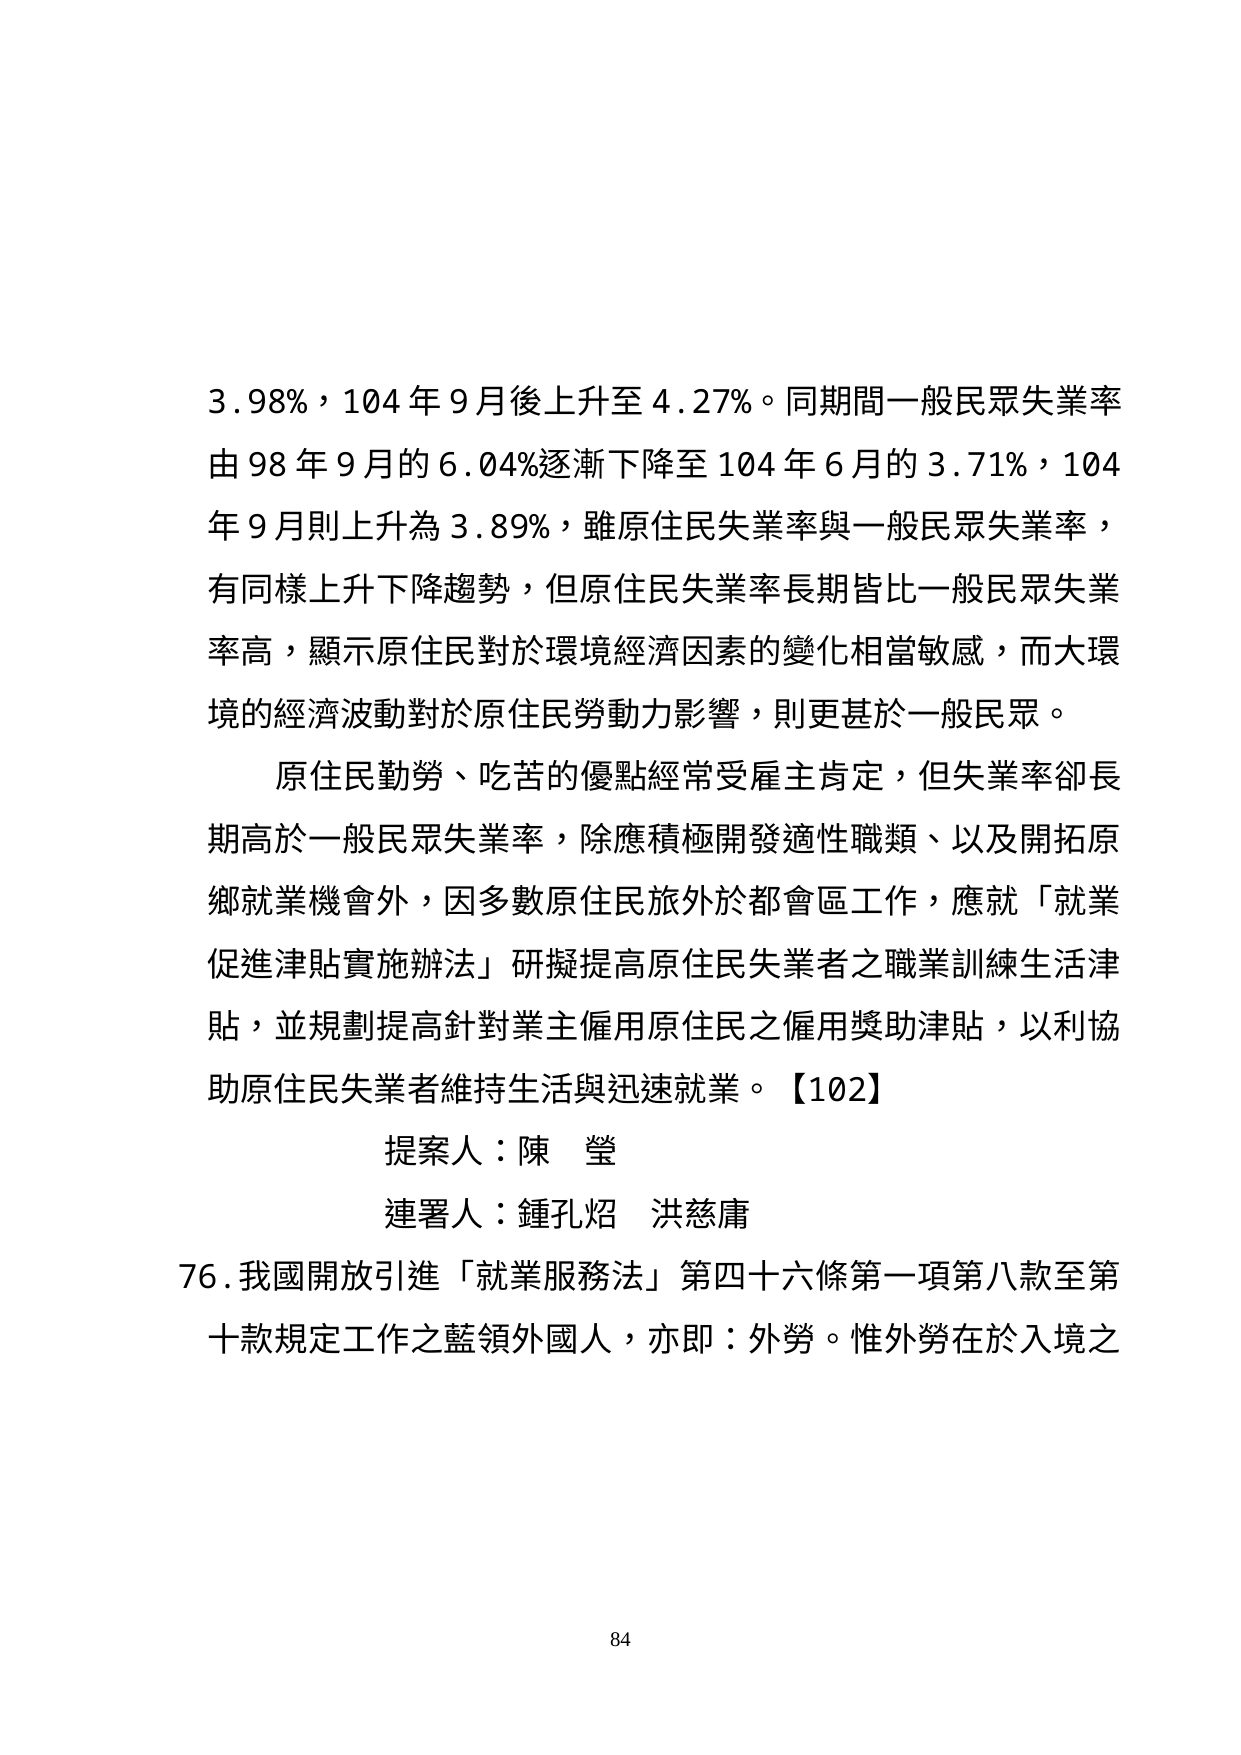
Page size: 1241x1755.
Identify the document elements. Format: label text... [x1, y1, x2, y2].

text 提案人：陳 瑩 [177, 1108, 1122, 1170]
text 76.我國開放引進「就業服務法」第四十六條第一項第八款至第十款規定工作之藍領外國人，亦即：外勞。惟外勞在於入境之 [177, 1233, 1122, 1358]
text 原住民勤勞、吃苦的優點經常受雇主肯定，但失業率卻長期高於一般民眾失業率，除應積極開發適性職類、以及開拓原鄉就業機會外，因多數原住民旅外於都會區工作，應就「就業促進津貼實施辦法」研擬提高原住民失業者之職業訓練生活津貼，並規劃提高針對業主僱用原住民之僱用獎助津貼，以利協助原住民失業者維持生活與迅速就業。【102】 [207, 733, 1122, 1108]
text 連署人：鍾孔炤 洪慈庸 [177, 1170, 1122, 1233]
text 3.98%，104年9月後上升至4.27%。同期間一般民眾失業率由98年9月的6.04%逐漸下降至104年6月的3.71%，104年9月則上升為3.89%，雖原住民失業率與一般民眾失業率，有同樣上升下降趨勢，但原住民失業率長期皆比一般民眾失業率高，顯示原住民對於環境經濟因素的變化相當敏感，而大環境的經濟波動對於原住民勞動力影響，則更甚於一般民眾。 [177, 358, 1122, 733]
